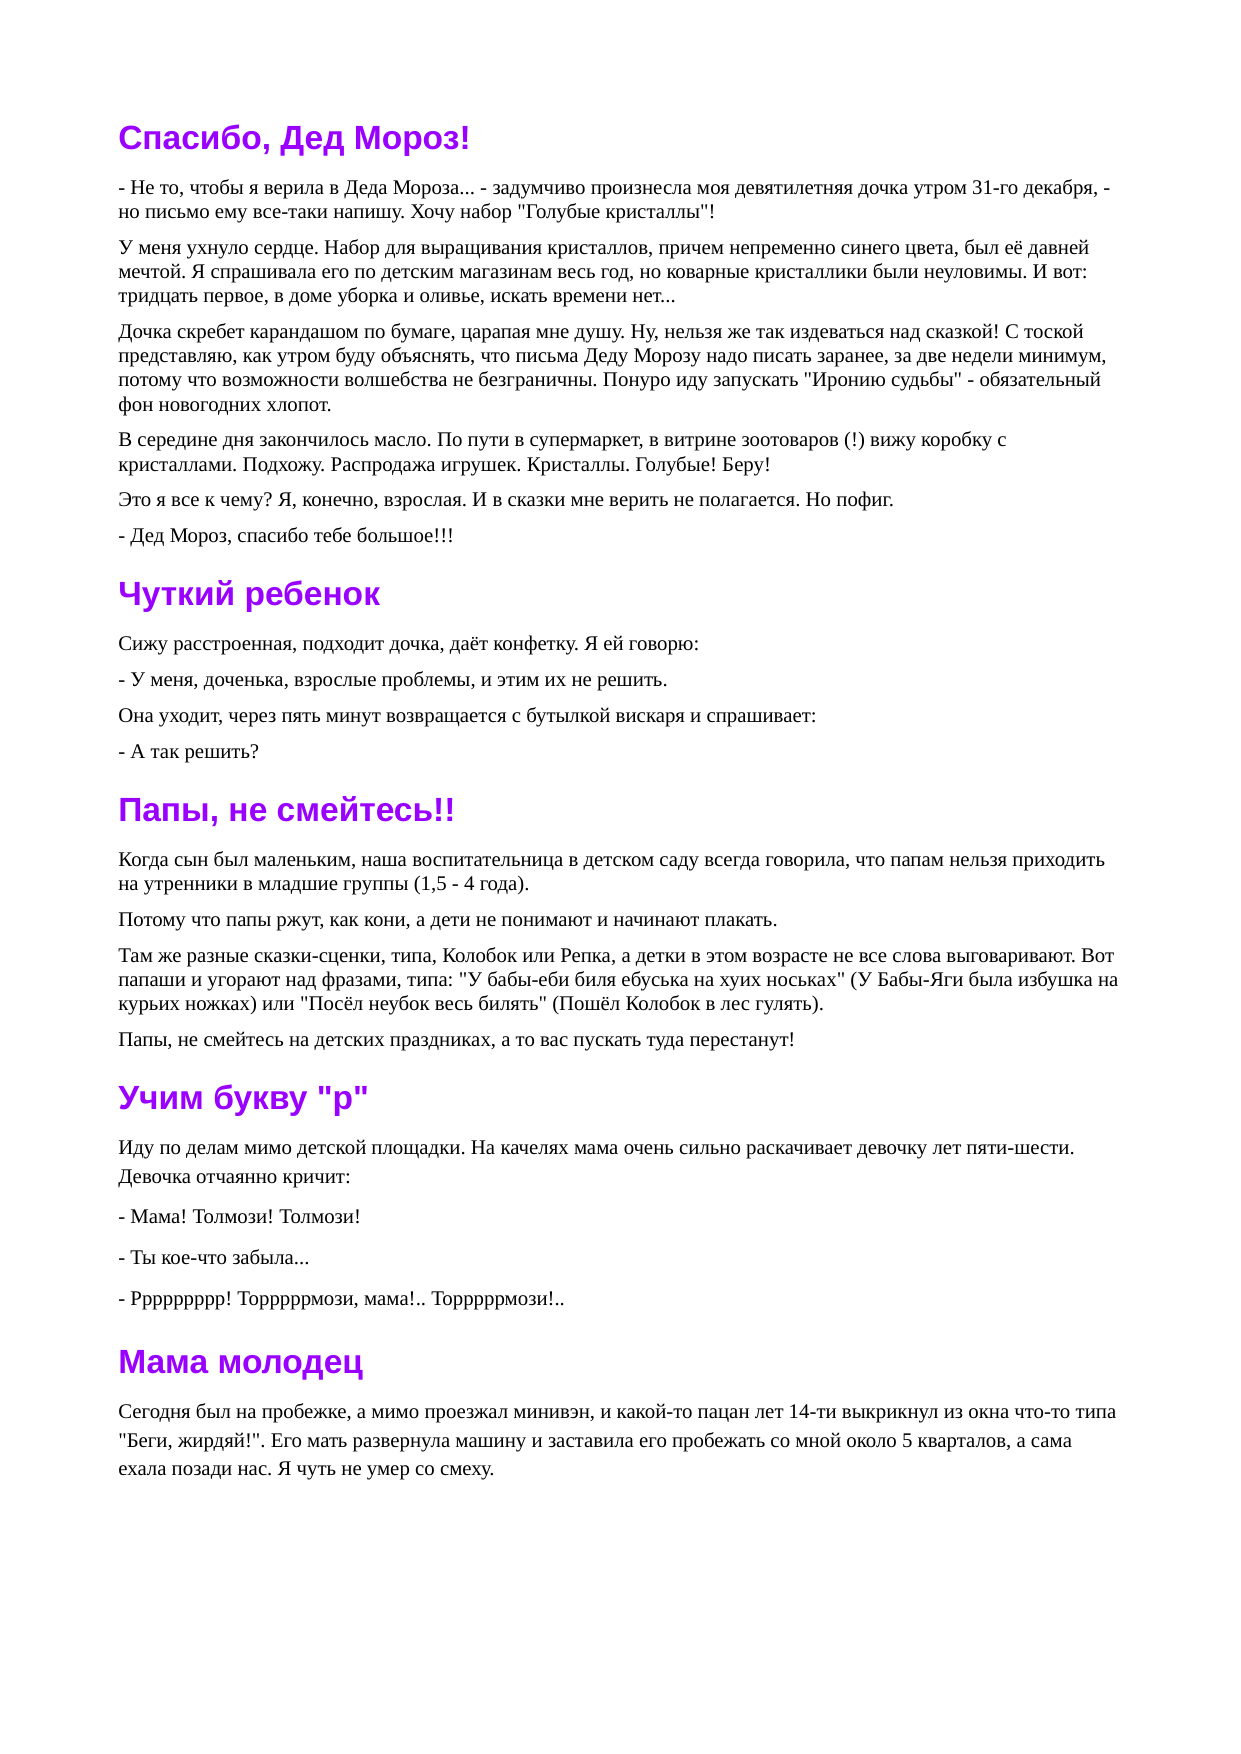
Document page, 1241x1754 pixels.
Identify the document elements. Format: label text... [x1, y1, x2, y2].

text Сижу расстроенная, подходит дочка, даёт конфетку. Я ей говорю: [118, 631, 1122, 655]
text - Ты кое-что забыла... [118, 1245, 1122, 1269]
text Потому что папы ржут, как кони, а дети не понимают и начинают плакать. [118, 907, 1122, 931]
text Это я все к чему? Я, конечно, взрослая. И в сказки мне верить не полагается. Но пофиг. [118, 487, 1122, 511]
text - У меня, доченька, взрослые проблемы, и этим их не решить. [118, 667, 1122, 691]
text - Дед Мороз, спасибо тебе большое!!! [118, 523, 1122, 547]
text - А так решить? [118, 739, 1122, 763]
text Сегодня был на пробежке, а мимо проезжал минивэн, и какой-то пацан лет 14-ти выкрикнул из окна что-то типа "Беги, жирдяй!". Его мать развернула машину и заставила его пробежать со мной около 5 кварталов, а сама ехала позади нас. Я чуть не умер со смеху. [118, 1399, 1122, 1480]
subtitle Учим букву "р" [118, 1078, 1122, 1116]
subtitle Мама молодец [118, 1342, 1122, 1380]
text - Мама! Толмози! Толмози! [118, 1204, 1122, 1228]
text У меня ухнуло сердце. Набор для выращивания кристаллов, причем непременно синего цвета, был её давней мечтой. Я спрашивала его по детским магазинам весь год, но коварные кристаллики были неуловимы. И вот: тридцать первое, в доме уборка и оливье, искать времени нет... [118, 235, 1122, 307]
text Папы, не смейтесь на детских праздниках, а то вас пускать туда перестанут! [118, 1027, 1122, 1051]
text Она уходит, через пять минут возвращается с бутылкой вискаря и спрашивает: [118, 703, 1122, 727]
text - Не то, чтобы я верила в Деда Мороза... - задумчиво произнесла моя девятилетняя дочка утром 31-го декабря, - но письмо ему все-таки напишу. Хочу набор "Голубые кристаллы"! [118, 175, 1122, 223]
text Дочка скребет карандашом по бумаге, царапая мне душу. Ну, нельзя же так издеваться над сказкой! С тоской представляю, как утром буду объяснять, что письма Деду Морозу надо писать заранее, за две недели минимум, потому что возможности волшебства не безграничны. Понуро иду запускать "Иронию судьбы" - обязательный фон новогодних хлопот. [118, 319, 1122, 416]
subtitle Чуткий ребенок [118, 574, 1122, 613]
text - Ррррррррр! Торррррмози, мама!.. Торррррмози!.. [118, 1286, 1122, 1310]
subtitle Спасибо, Дед Мороз! [118, 118, 1122, 157]
text В середине дня закончилось масло. По пути в супермаркет, в витрине зоотоваров (!) вижу коробку с кристаллами. Подхожу. Распродажа игрушек. Кристаллы. Голубые! Беру! [118, 427, 1122, 476]
subtitle Папы, не смейтесь!! [118, 790, 1122, 828]
text Иду по делам мимо детской площадки. На качелях мама очень сильно раскачивает девочку лет пяти-шести. Девочка отчаянно кричит: [118, 1135, 1122, 1188]
text Когда сын был маленьким, наша воспитательница в детском саду всегда говорила, что папам нельзя приходить на утренники в младшие группы (1,5 - 4 года). [118, 847, 1122, 895]
text Там же разные сказки-сценки, типа, Колобок или Репка, а детки в этом возрасте не все слова выговаривают. Вот папаши и угорают над фразами, типа: "У бабы-еби биля ебуська на хуих носьках" (У Бабы-Яги была избушка на курьих ножках) или "Посёл неубок весь билять" (Пошёл Колобок в лес гулять). [118, 943, 1122, 1015]
